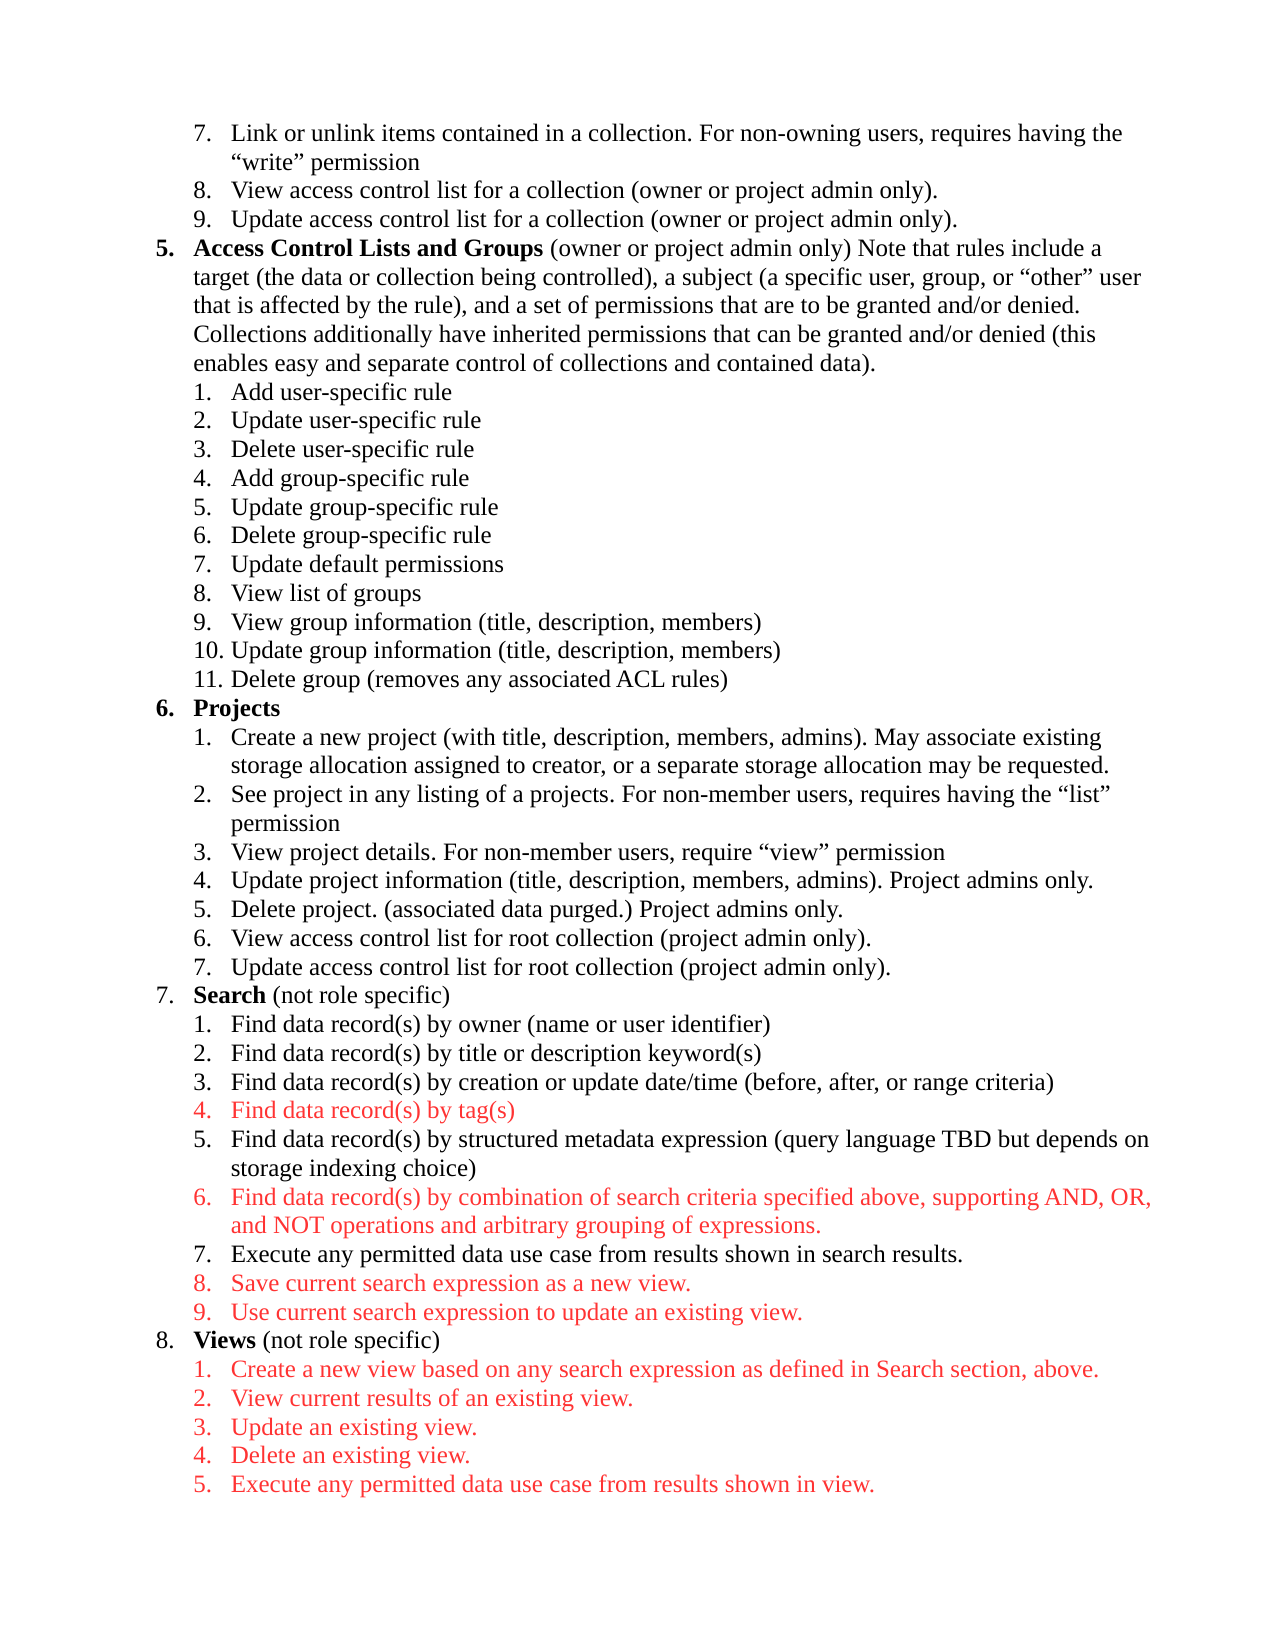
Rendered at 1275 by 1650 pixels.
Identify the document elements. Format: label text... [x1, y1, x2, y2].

list Update default permissions [193, 549, 1157, 578]
list View access control list for root collection (project admin only). [193, 923, 1157, 952]
list Save current search expression as a new view. [193, 1268, 1157, 1297]
list Delete an existing view. [193, 1441, 1157, 1469]
list Add group-specific rule [193, 463, 1157, 492]
list Use current search expression to update an existing view. [193, 1297, 1157, 1326]
list Find data record(s) by structured metadata expression (query language TBD but depends on storage indexing choice) [193, 1124, 1157, 1182]
list Search (not role specific) [156, 981, 1157, 1009]
list Find data record(s) by owner (name or user identifier) [193, 1009, 1157, 1038]
list Update access control list for a collection (owner or project admin only). [193, 204, 1157, 233]
list Update access control list for root collection (project admin only). [193, 952, 1157, 981]
list Create a new view based on any search expression as defined in Search section, above. [193, 1354, 1157, 1383]
list Delete project. (associated data purged.) Project admins only. [193, 894, 1157, 923]
list Find data record(s) by creation or update date/time (before, after, or range criteria) [193, 1067, 1157, 1096]
list Find data record(s) by title or description keyword(s) [193, 1038, 1157, 1067]
list Add user-specific rule [193, 377, 1157, 406]
list Create a new project (with title, description, members, admins). May associate existing storage allocation assigned to creator, or a separate storage allocation may be requested. [193, 722, 1157, 779]
list Execute any permitted data use case from results shown in view. [193, 1469, 1157, 1498]
list View group information (title, description, members) [193, 607, 1157, 636]
list Update user-specific rule [193, 406, 1157, 434]
list Delete group (removes any associated ACL rules) [193, 664, 1157, 693]
list Update group-specific rule [193, 492, 1157, 521]
list View current results of an existing view. [193, 1383, 1157, 1412]
list See project in any listing of a projects. For non-member users, requires having the “list” permission [193, 779, 1157, 837]
list Find data record(s) by tag(s) [193, 1096, 1157, 1124]
list View project details. For non-member users, require “view” permission [193, 837, 1157, 866]
list View access control list for a collection (owner or project admin only). [193, 176, 1157, 204]
list Views (not role specific) [156, 1326, 1157, 1354]
list Execute any permitted data use case from results shown in search results. [193, 1239, 1157, 1268]
list Update group information (title, description, members) [193, 636, 1157, 664]
list Update project information (title, description, members, admins). Project admins only. [193, 866, 1157, 894]
list View list of groups [193, 578, 1157, 607]
list Delete group-specific rule [193, 521, 1157, 549]
list Access Control Lists and Groups (owner or project admin only) Note that rules include a target (the data or collection being controlled), a subject (a specific user, group, or “other” user that is affected by the rule), and a set of permissions that are to be granted and/or denied. Collections additionally have inherited permissions that can be granted and/or denied (this enables easy and separate control of collections and contained data). [156, 233, 1157, 377]
list Delete user-specific rule [193, 434, 1157, 463]
list Projects [156, 693, 1157, 722]
list Link or unlink items contained in a collection. For non-owning users, requires having the “write” permission [193, 118, 1157, 176]
list Find data record(s) by combination of search criteria specified above, supporting AND, OR, and NOT operations and arbitrary grouping of expressions. [193, 1182, 1157, 1239]
list Update an existing view. [193, 1412, 1157, 1441]
